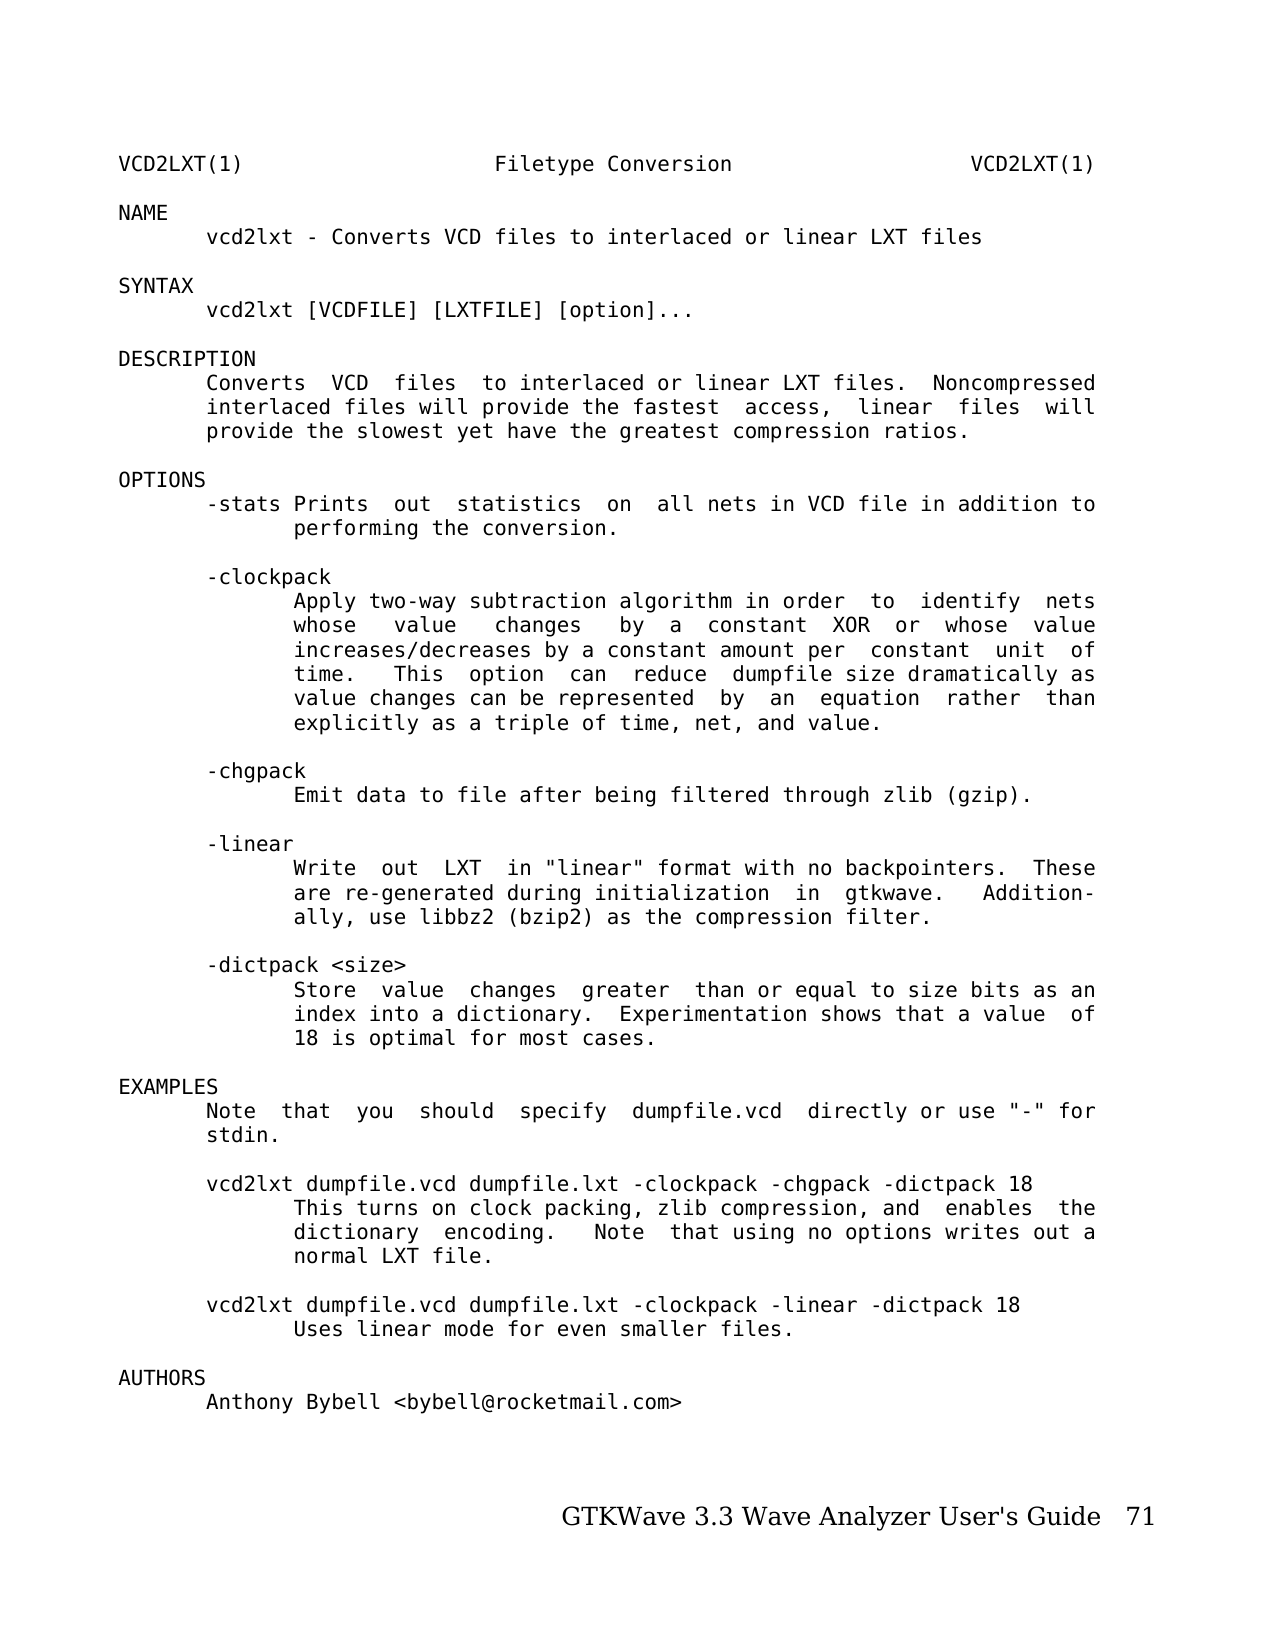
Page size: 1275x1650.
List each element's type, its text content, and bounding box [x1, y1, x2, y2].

text performing the conversion. [118, 516, 1157, 541]
text vcd2lxt dumpfile.vcd dumpfile.lxt -clockpack -chgpack -dictpack 18 [118, 1172, 1157, 1196]
text time. This option can reduce dumpfile size dramatically as [118, 662, 1157, 686]
text stdin. [118, 1123, 1157, 1147]
text normal LXT file. [118, 1244, 1157, 1269]
text Note that you should specify dumpfile.vcd directly or use "-" for [118, 1099, 1157, 1123]
text Apply two-way subtraction algorithm in order to identify nets [118, 589, 1157, 613]
text -chgpack [118, 759, 1157, 783]
text Uses linear mode for even smaller files. [118, 1317, 1157, 1342]
text NAME [118, 201, 1157, 225]
text ally, use libbz2 (bzip2) as the compression filter. [118, 905, 1157, 929]
text OPTIONS [118, 468, 1157, 492]
text Emit data to file after being filtered through zlib (gzip). [118, 783, 1157, 808]
text index into a dictionary. Experimentation shows that a value of [118, 1002, 1157, 1026]
text are re-generated during initialization in gtkwave. Addition- [118, 881, 1157, 905]
text -clockpack [118, 565, 1157, 589]
text Anthony Bybell <bybell@rocketmail.com> [118, 1390, 1157, 1414]
text provide the slowest yet have the greatest compression ratios. [118, 419, 1157, 444]
text -stats Prints out statistics on all nets in VCD file in addition to [118, 492, 1157, 516]
text 18 is optimal for most cases. [118, 1026, 1157, 1050]
text explicitly as a triple of time, net, and value. [118, 711, 1157, 735]
text AUTHORS [118, 1366, 1157, 1390]
text dictionary encoding. Note that using no options writes out a [118, 1220, 1157, 1244]
text value changes can be represented by an equation rather than [118, 686, 1157, 711]
text -dictpack <size> [118, 953, 1157, 978]
text -linear [118, 832, 1157, 856]
text vcd2lxt [VCDFILE] [LXTFILE] [option]... [118, 298, 1157, 322]
text VCD2LXT(1) Filetype Conversion VCD2LXT(1) [118, 152, 1157, 177]
text interlaced files will provide the fastest access, linear files will [118, 395, 1157, 419]
text increases/decreases by a constant amount per constant unit of [118, 638, 1157, 662]
text whose value changes by a constant XOR or whose value [118, 613, 1157, 638]
text This turns on clock packing, zlib compression, and enables the [118, 1196, 1157, 1220]
text vcd2lxt - Converts VCD files to interlaced or linear LXT files [118, 225, 1157, 249]
text Converts VCD files to interlaced or linear LXT files. Noncompressed [118, 371, 1157, 395]
text DESCRIPTION [118, 347, 1157, 371]
text Write out LXT in "linear" format with no backpointers. These [118, 856, 1157, 881]
text SYNTAX [118, 274, 1157, 298]
text vcd2lxt dumpfile.vcd dumpfile.lxt -clockpack -linear -dictpack 18 [118, 1293, 1157, 1317]
text EXAMPLES [118, 1075, 1157, 1099]
text Store value changes greater than or equal to size bits as an [118, 978, 1157, 1002]
